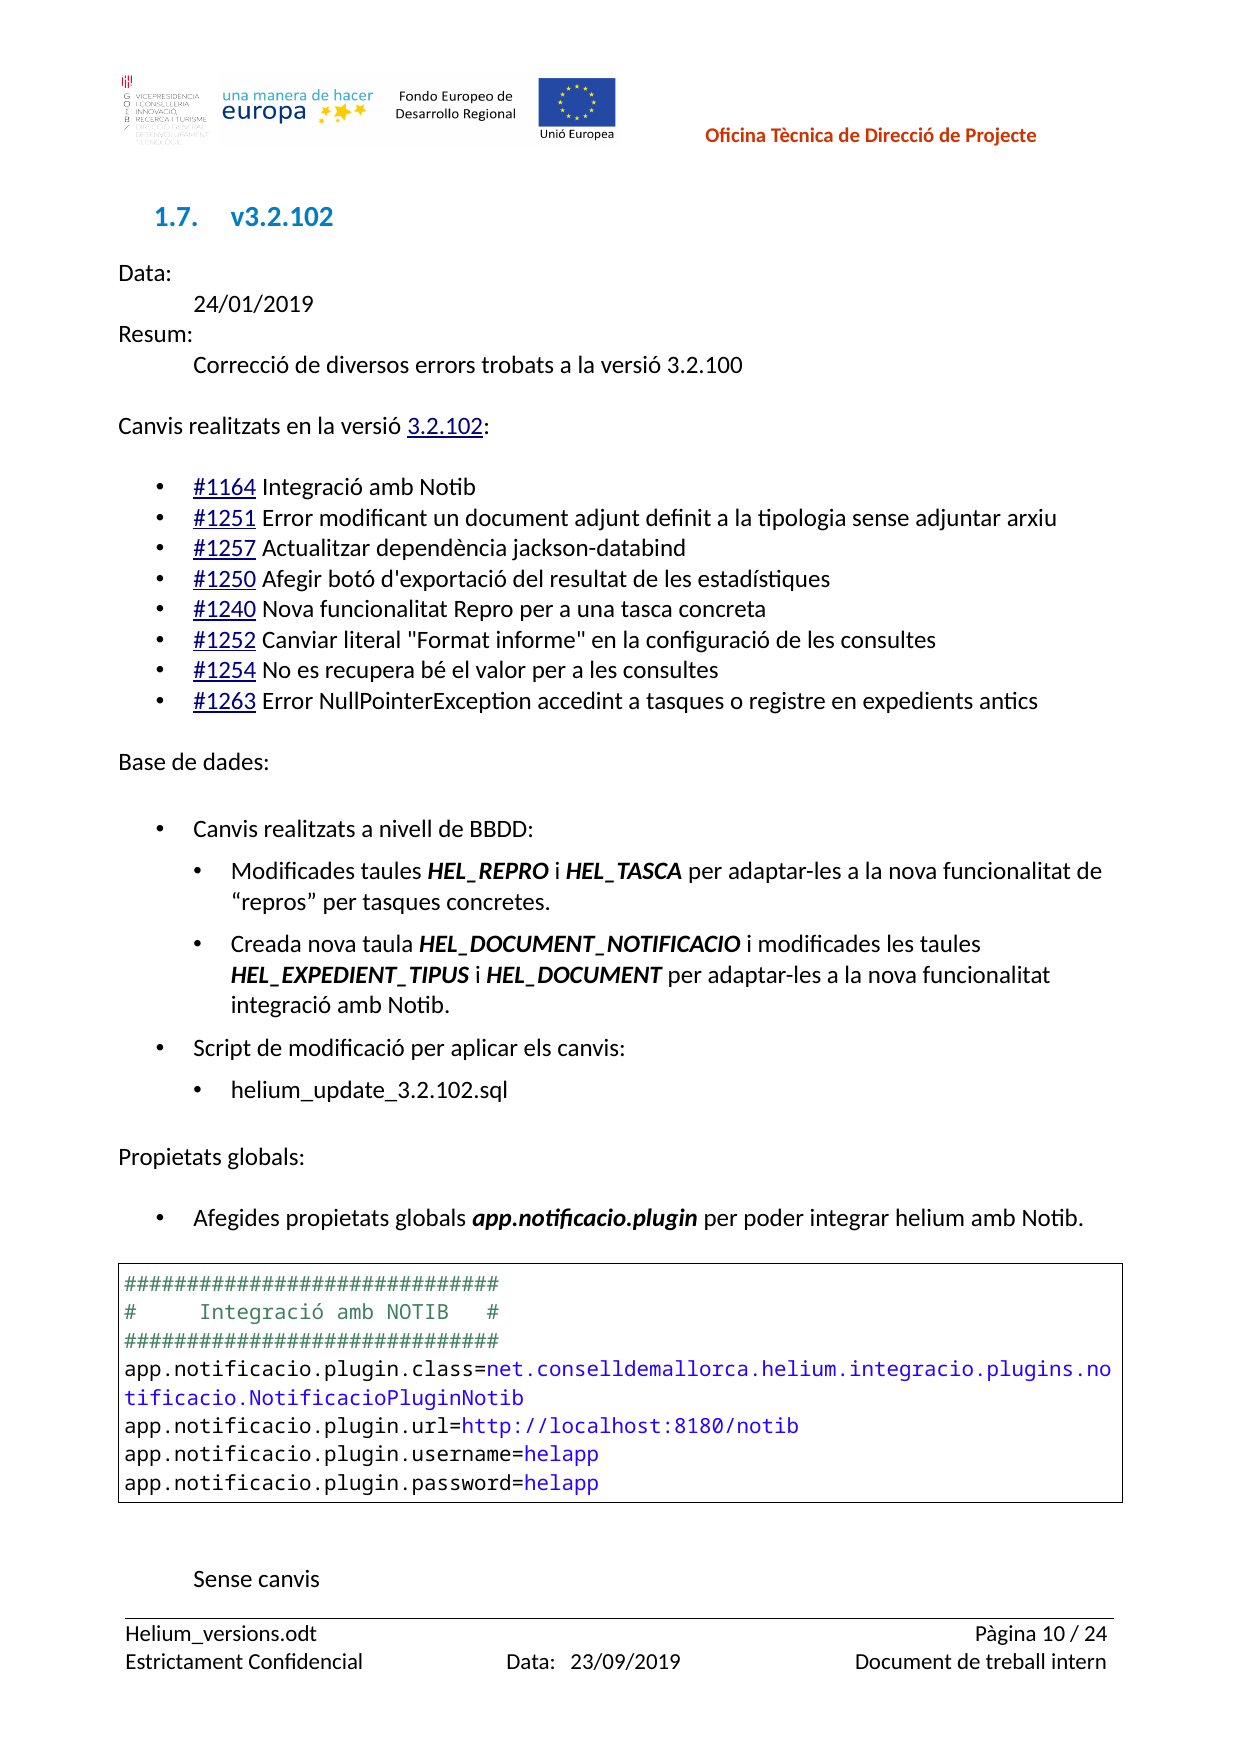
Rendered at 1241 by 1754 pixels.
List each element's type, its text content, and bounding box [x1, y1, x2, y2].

list Creada nova taula HEL_DOCUMENT_NOTIFICACIO i modificades les taules HEL_EXPEDIENT_TIPUS i HEL_DOCUMENT per adaptar-les a la nova funcionalitat integració amb Notib. [193, 928, 1122, 1020]
table_header ############################## # Integració amb NOTIB # ############################## app.notificacio.plugin.class=net.conselldemallorca.helium.integracio.plugins.notificacio.NotificacioPluginNotib app.notificacio.plugin.url=http://localhost:8180/notib app.notificacio.plugin.username=helapp app.notificacio.plugin.password=helapp [119, 1264, 1122, 1502]
text Correcció de diversos errors trobats a la versió 3.2.100 [118, 349, 1122, 380]
text Resum: [118, 319, 1122, 349]
list #1251 Error modificant un document adjunt definit a la tipologia sense adjuntar arxiu [156, 502, 1122, 532]
picture [118, 73, 213, 147]
picture [219, 73, 621, 147]
list #1240 Nova funcionalitat Repro per a una tasca concreta [156, 593, 1122, 624]
list Modificades taules HEL_REPRO i HEL_TASCA per adaptar-les a la nova funcionalitat de “repros” per tasques concretes. [193, 855, 1122, 916]
list Afegides propietats globals app.notificacio.plugin per poder integrar helium amb Notib. [156, 1202, 1122, 1233]
text Canvis realitzats en la versió 3.2.102: [118, 410, 1122, 441]
list #1257 Actualitzar dependència jackson-databind [156, 532, 1122, 563]
subtitle v3.2.102 [153, 198, 1122, 234]
list #1250 Afegir botó d'exportació del resultat de les estadístiques [156, 563, 1122, 593]
text Sense canvis [118, 1563, 1122, 1594]
list helium_update_3.2.102.sql [193, 1074, 1122, 1104]
list #1263 Error NullPointerException accedint a tasques o registre en expedients antics [156, 685, 1122, 715]
list #1164 Integració amb Notib [156, 471, 1122, 502]
text 24/01/2019 [118, 288, 1122, 319]
text Data: [118, 258, 1122, 288]
list #1252 Canviar literal "Format informe" en la configuració de les consultes [156, 624, 1122, 654]
text Base de dades: [118, 746, 1122, 776]
list #1254 No es recupera bé el valor per a les consultes [156, 654, 1122, 685]
list Script de modificació per aplicar els canvis: [156, 1032, 1122, 1062]
text Propietats globals: [118, 1141, 1122, 1172]
list Canvis realitzats a nivell de BBDD: [156, 813, 1122, 843]
